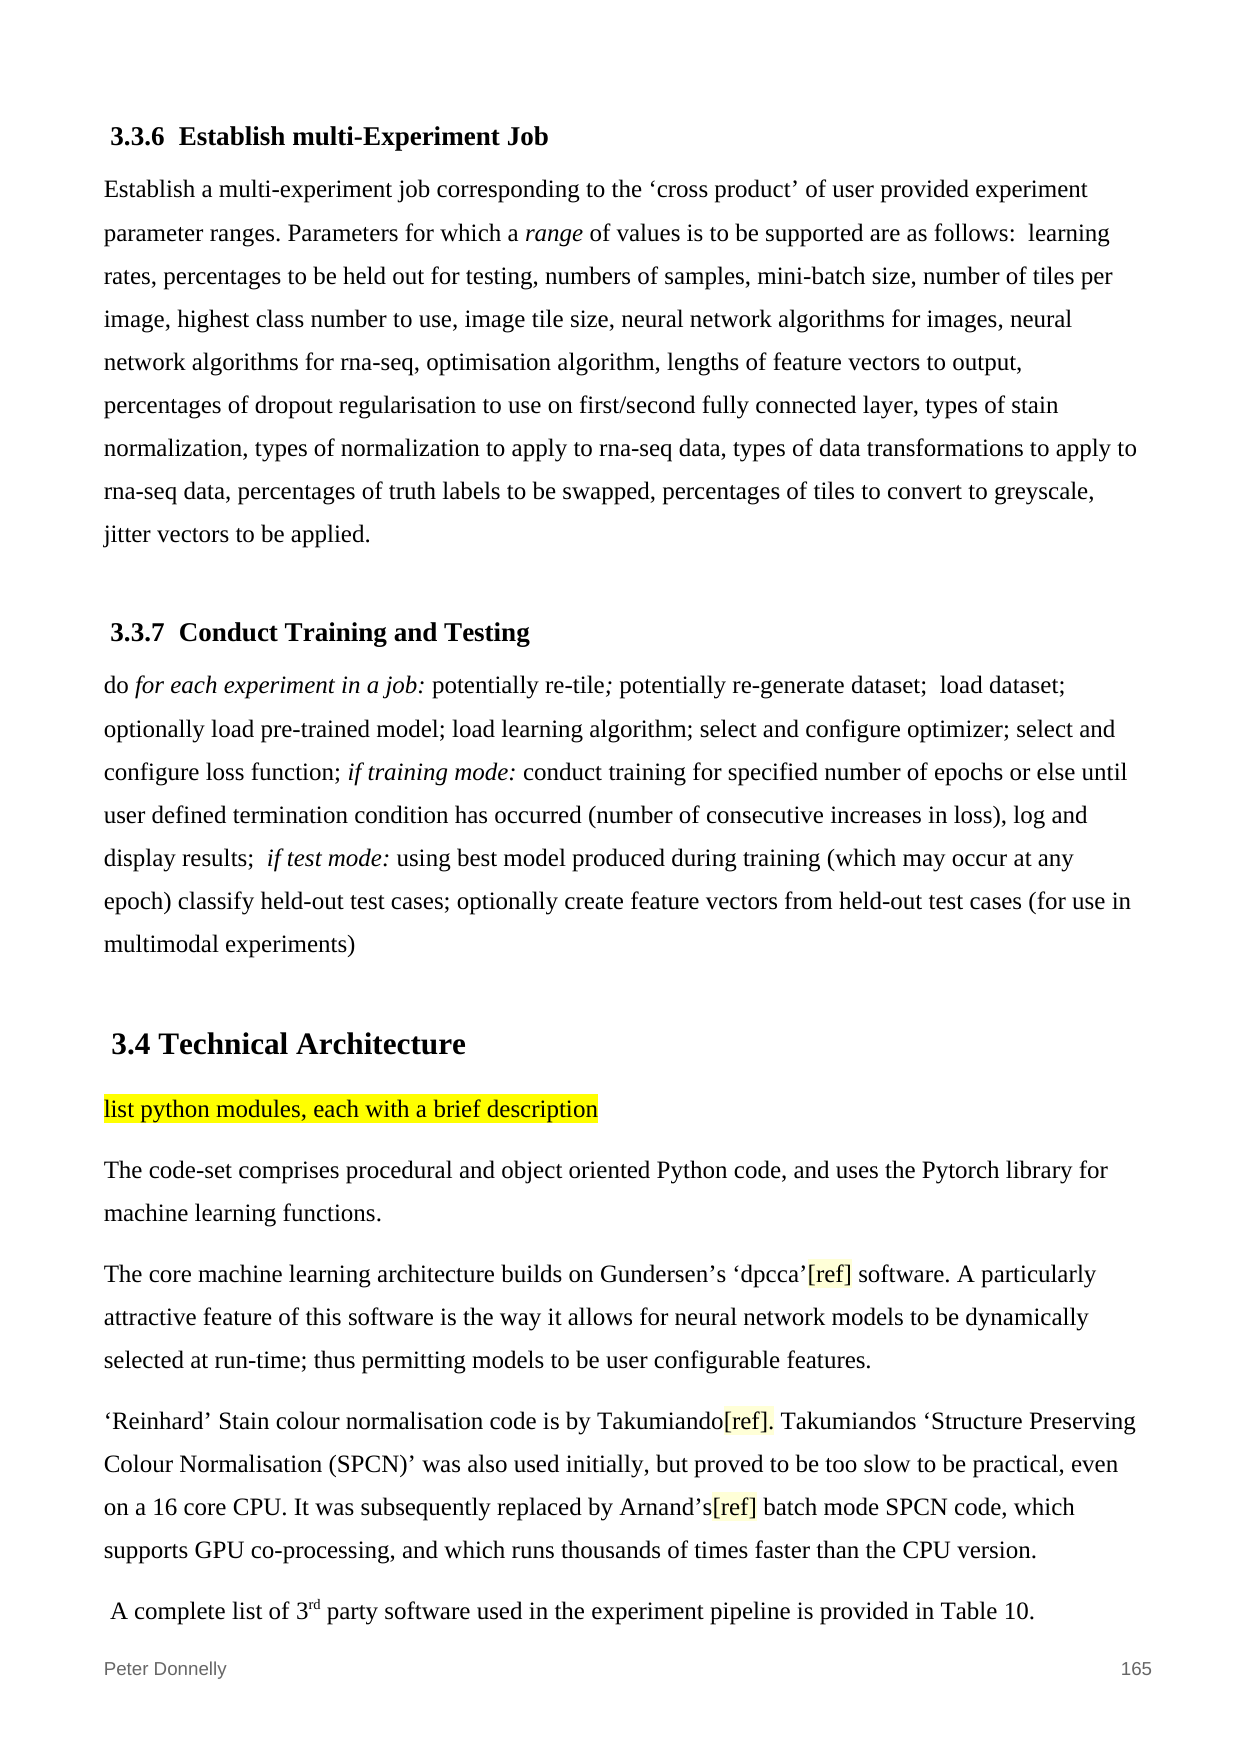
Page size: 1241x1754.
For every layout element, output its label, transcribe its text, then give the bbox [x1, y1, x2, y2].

subtitle Establish multi-Experiment Job [103, 120, 1146, 151]
text list python modules, each with a brief description [103, 1094, 1146, 1123]
text The core machine learning architecture builds on Gundersen’s ‘dpcca’[ref] software. A particularly attractive feature of this software is the way it allows for neural network models to be dynamically selected at run-time; thus permitting models to be user configurable features. [103, 1259, 1146, 1374]
subtitle Technical Architecture [103, 1026, 1146, 1062]
text The code-set comprises procedural and object oriented Python code, and uses the Pytorch library for machine learning functions. [103, 1155, 1146, 1227]
text Establish a multi-experiment job corresponding to the ‘cross product’ of user provided experiment parameter ranges. Parameters for which a range of values is to be supported are as follows: learning rates, percentages to be held out for testing, numbers of samples, mini-batch size, number of tiles per image, highest class number to use, image tile size, neural network algorithms for images, neural network algorithms for rna-seq, optimisation algorithm, lengths of feature vectors to output, percentages of dropout regularisation to use on first/second fully connected layer, types of stain normalization, types of normalization to apply to rna-seq data, types of data transformations to apply to rna-seq data, percentages of truth labels to be swapped, percentages of tiles to convert to greyscale, jitter vectors to be applied. [103, 174, 1146, 548]
text ‘Reinhard’ Stain colour normalisation code is by Takumiando[ref]. Takumiandos ‘Structure Preserving Colour Normalisation (SPCN)’ was also used initially, but proved to be too slow to be practical, even on a 16 core CPU. It was subsequently replaced by Arnand’s[ref] batch mode SPCN code, which supports GPU co-processing, and which runs thousands of times faster than the CPU version. [103, 1406, 1146, 1564]
subtitle Conduct Training and Testing [103, 616, 1146, 647]
text A complete list of 3rd party software used in the experiment pipeline is provided in Table 10. [103, 1596, 1146, 1625]
text do for each experiment in a job: potentially re-tile; potentially re-generate dataset; load dataset; optionally load pre-trained model; load learning algorithm; select and configure optimizer; select and configure loss function; if training mode: conduct training for specified number of epochs or else until user defined termination condition has occurred (number of consecutive increases in loss), log and display results; if test mode: using best model produced during training (which may occur at any epoch) classify held-out test cases; optionally create feature vectors from held-out test cases (for use in multimodal experiments) [103, 671, 1146, 958]
